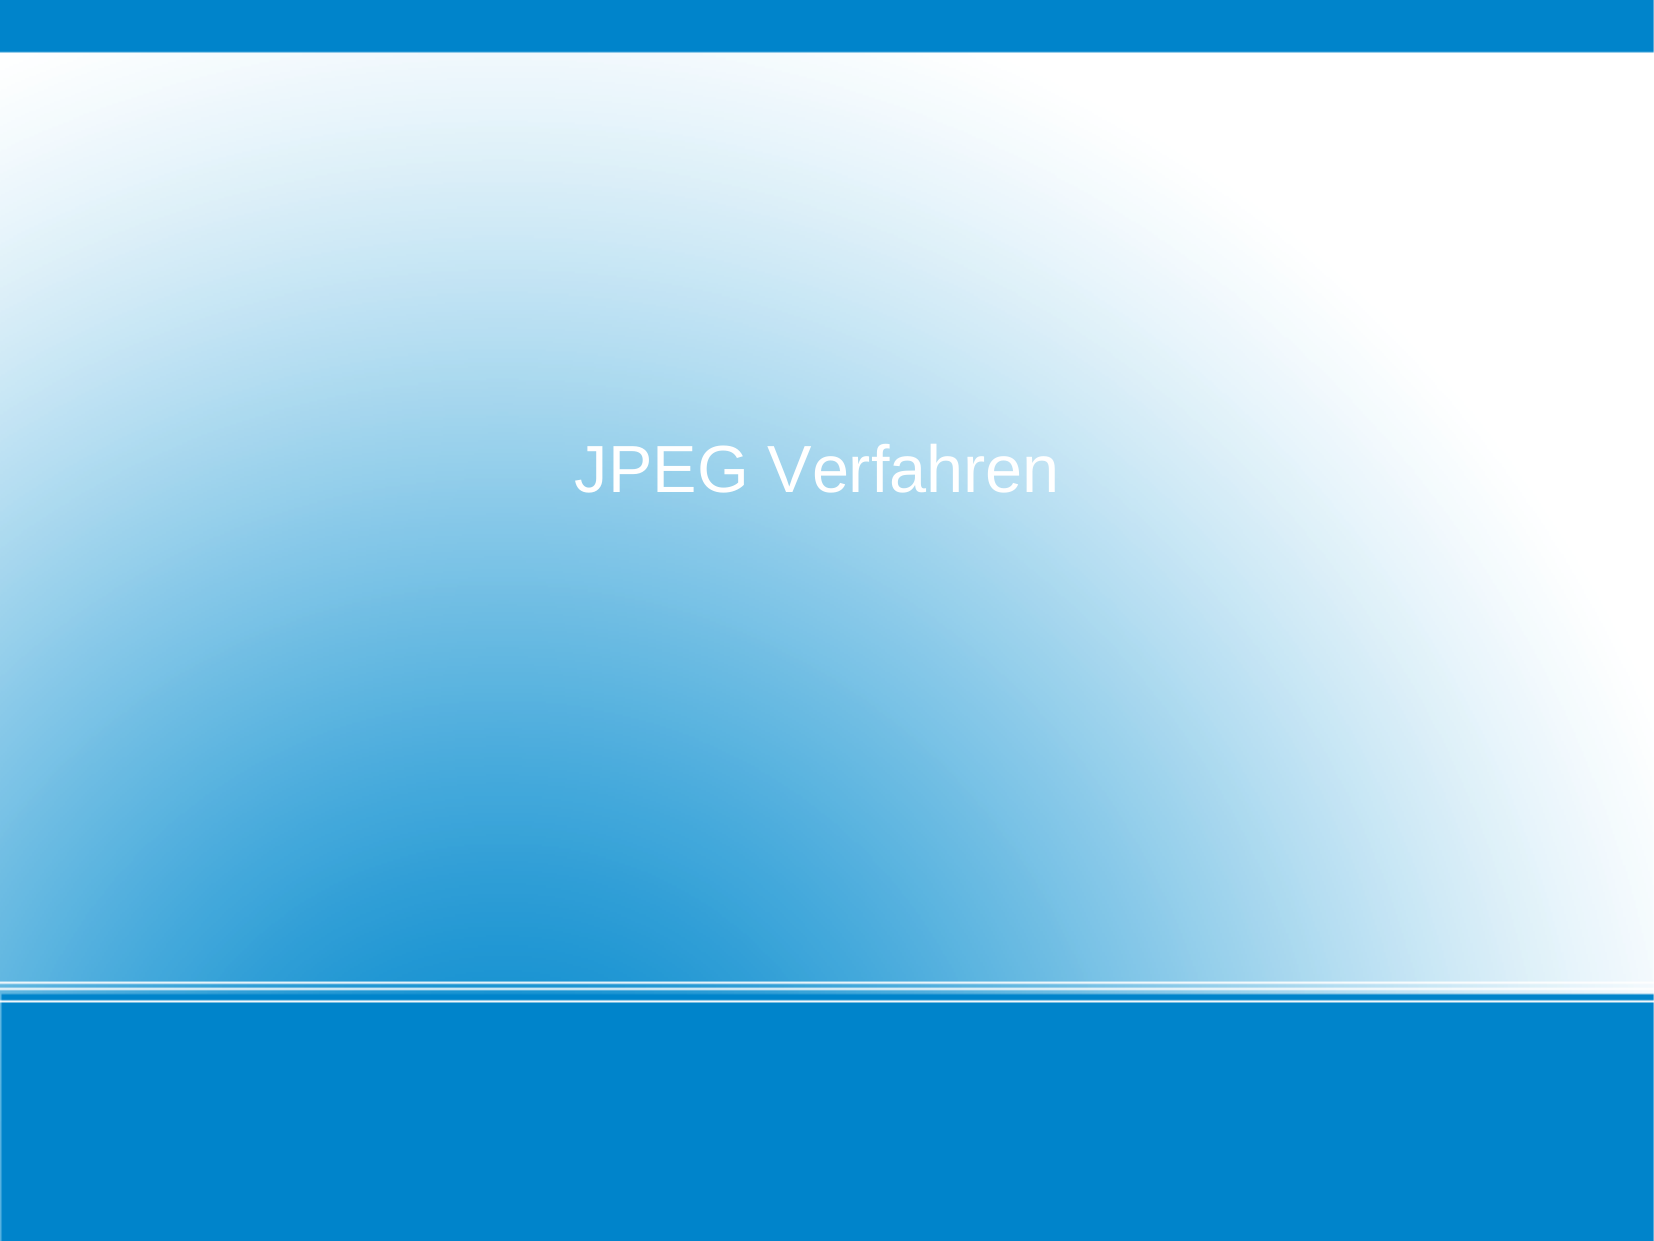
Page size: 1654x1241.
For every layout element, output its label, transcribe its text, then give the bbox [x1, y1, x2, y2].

picture [0, 52, 1654, 1241]
subtitle JPEG Verfahren [82, 129, 1571, 810]
